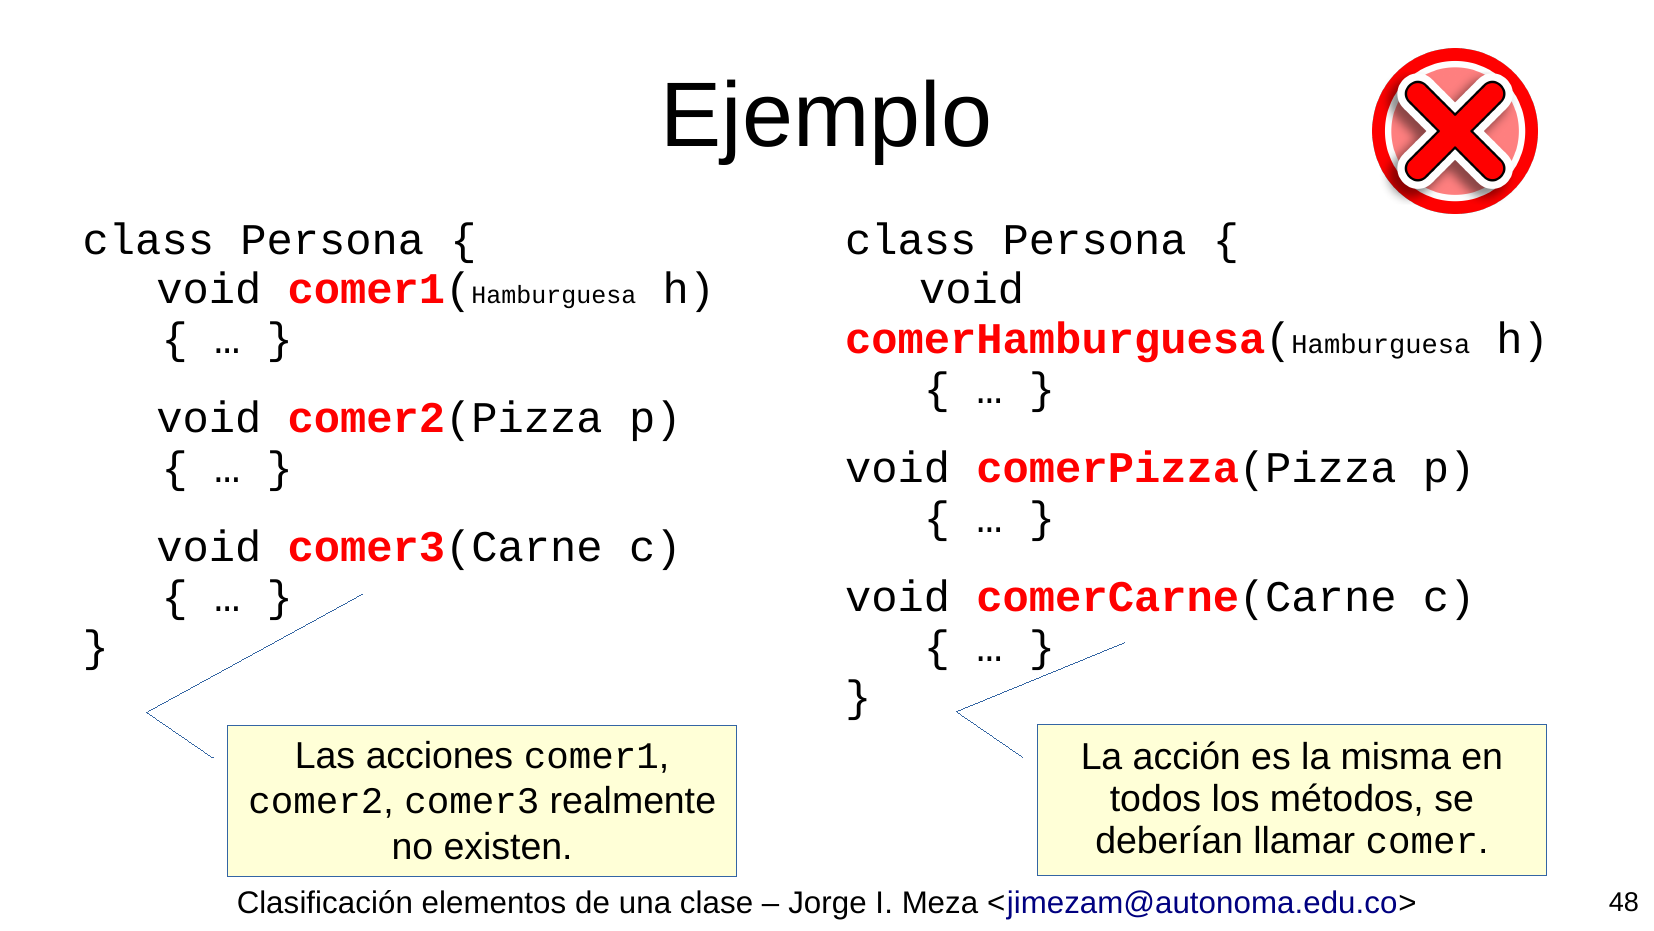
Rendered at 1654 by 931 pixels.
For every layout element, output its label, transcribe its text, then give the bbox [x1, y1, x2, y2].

list class Persona { void comerHamburguesa(Hamburguesa h) { … } void comerPizza(Pizza p) { … } void comerCarne(Carne c) { … } } [845, 217, 1572, 879]
text_box La acción es la misma en todos los métodos, se deberían llamar comer. [1038, 724, 1546, 876]
picture [1372, 48, 1538, 214]
title Ejemplo [82, 37, 1571, 193]
text_box Las acciones comer1, comer2, comer3 realmente no existen. [228, 725, 736, 877]
list class Persona { void comer1(Hamburguesa h) { … } void comer2(Pizza p) { … } void comer3(Carne c) { … } } [82, 217, 809, 879]
